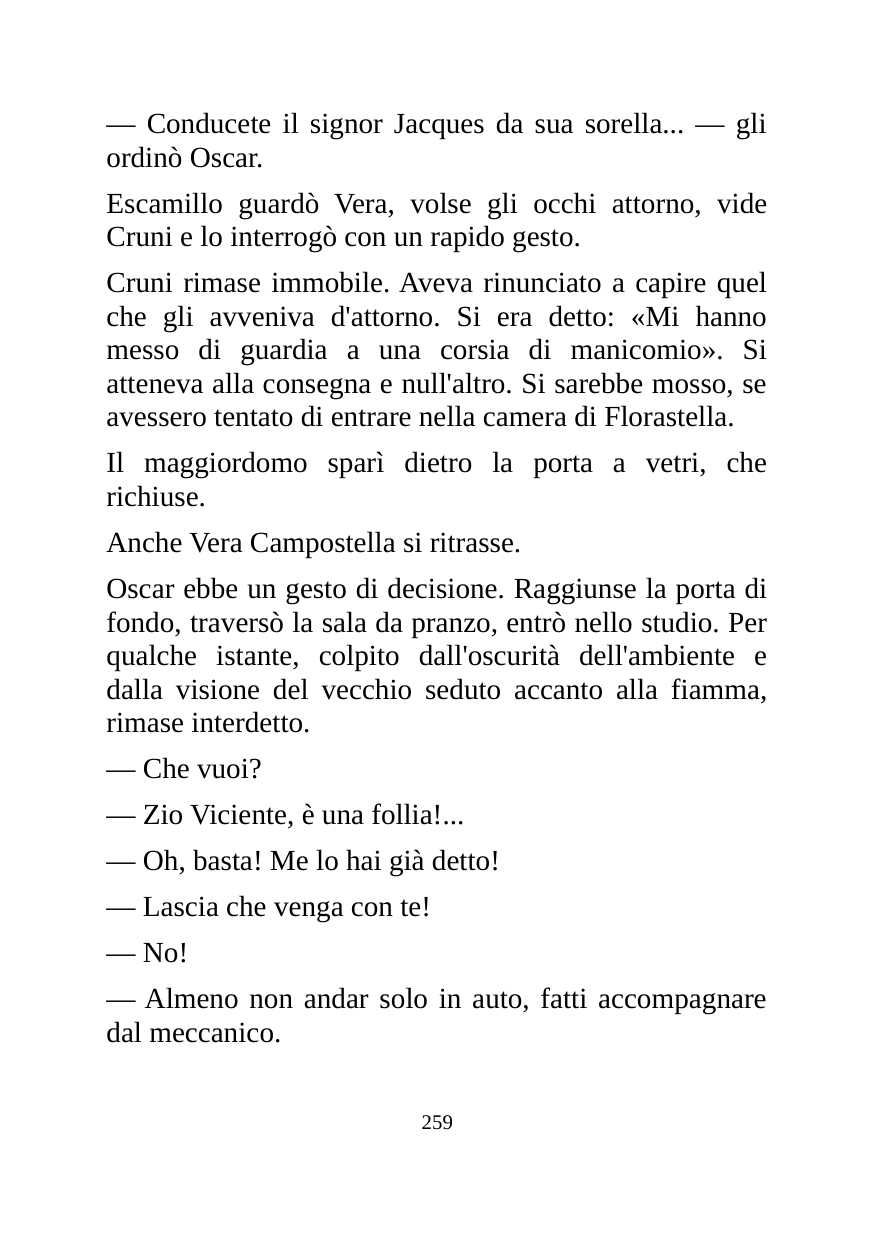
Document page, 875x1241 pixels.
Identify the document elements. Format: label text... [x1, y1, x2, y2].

text Oscar ebbe un gesto di decisione. Raggiunse la porta di fondo, traversò la sala da pranzo, entrò nello studio. Per qualche istante, colpito dall'oscurità dell'ambiente e dalla visione del vecchio seduto accanto alla fiamma, rimase interdetto. [106, 571, 768, 739]
text — No! [106, 936, 768, 969]
text Escamillo guardò Vera, volse gli occhi attorno, vide Cruni e lo interrogò con un rapido gesto. [106, 186, 768, 253]
text — Lascia che venga con te! [106, 889, 768, 923]
text — Oh, basta! Me lo hai già detto! [106, 843, 768, 877]
text — Zio Viciente, è una follia!... [106, 797, 768, 831]
text Anche Vera Campostella si ritrasse. [106, 525, 768, 559]
text Cruni rimase immobile. Aveva rinunciato a capire quel che gli avveniva d'attorno. Si era detto: «Mi hanno messo di guardia a una corsia di manicomio». Si atteneva alla consegna e null'altro. Si sarebbe mosso, se avessero tentato di entrare nella camera di Florastella. [106, 265, 768, 433]
text — Che vuoi? [106, 751, 768, 785]
text — Conducete il signor Jacques da sua sorella... — gli ordinò Oscar. [106, 106, 768, 173]
text — Almeno non andar solo in auto, fatti accompagnare dal meccanico. [106, 982, 768, 1049]
text Il maggiordomo sparì dietro la porta a vetri, che richiuse. [106, 446, 768, 513]
